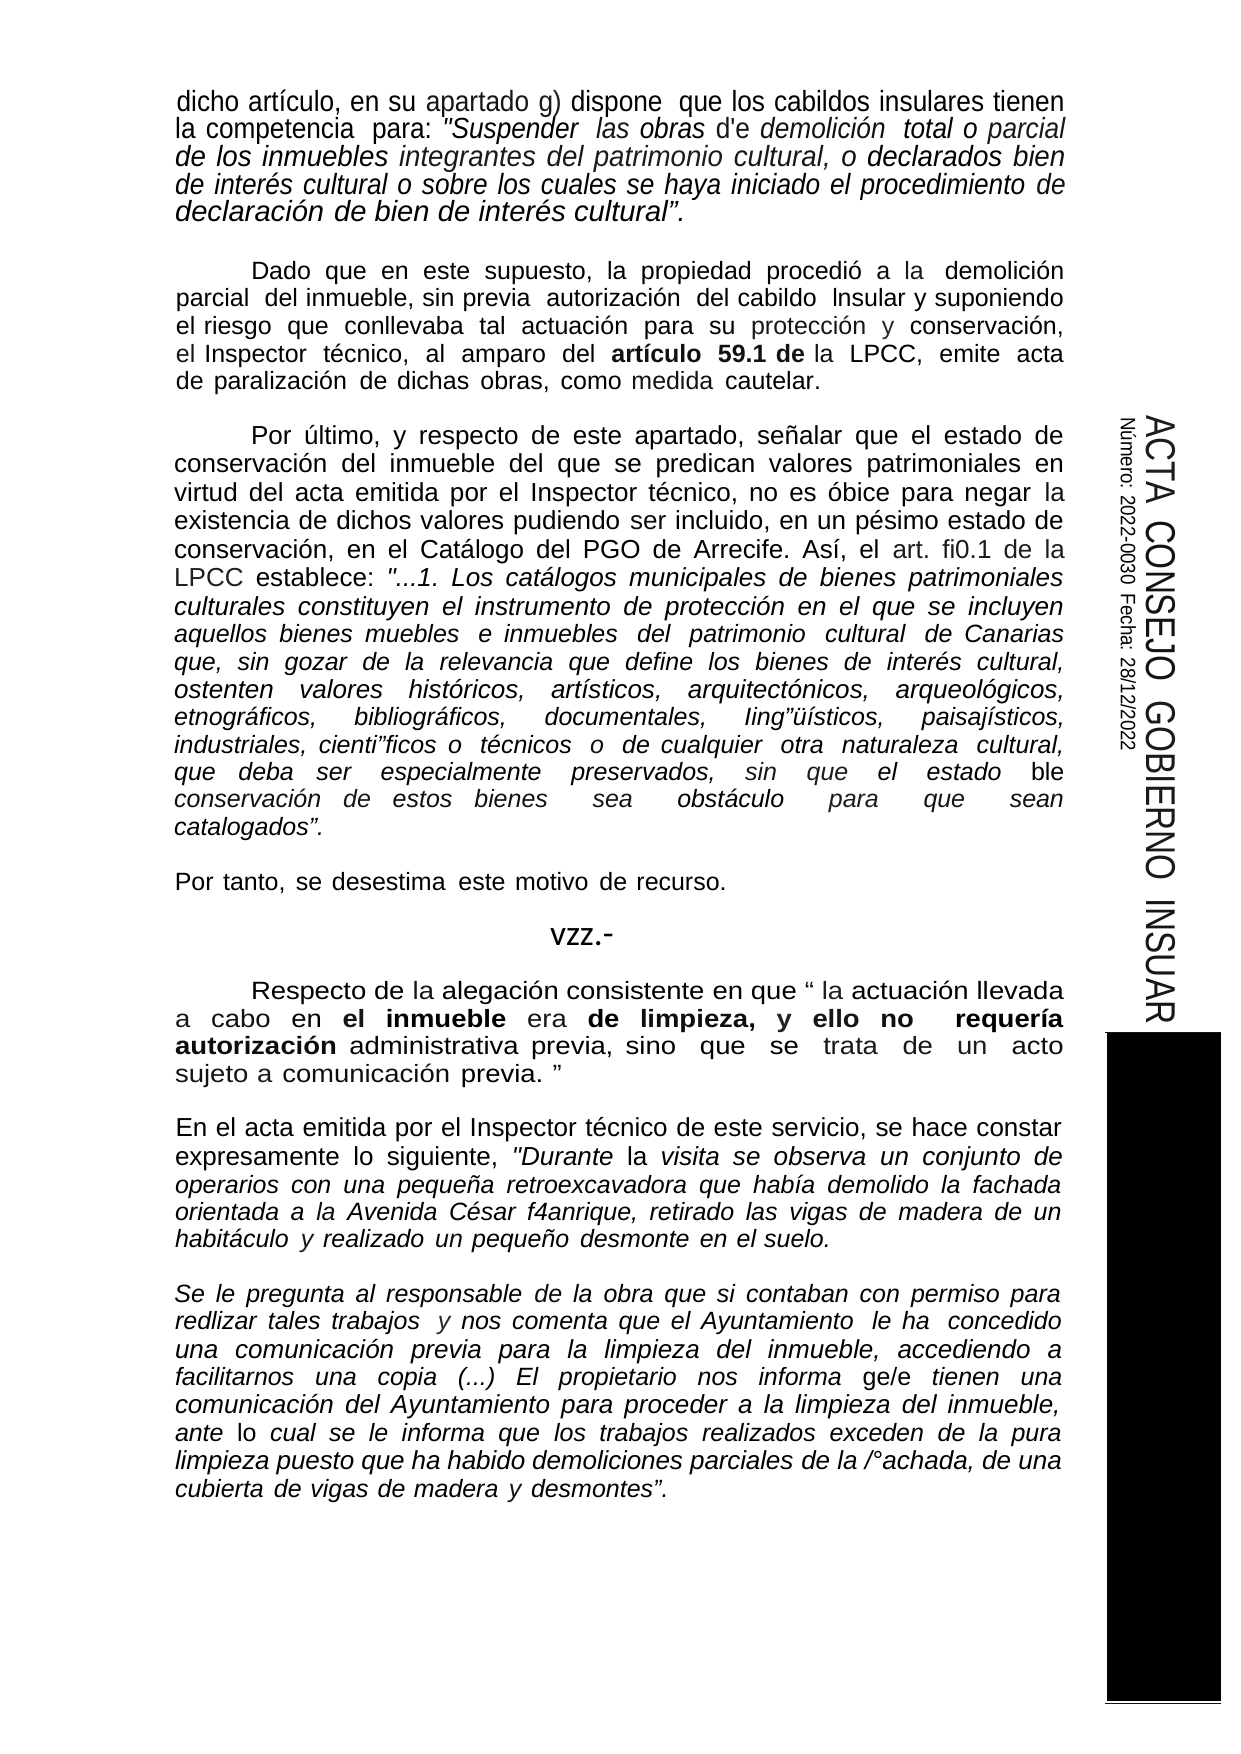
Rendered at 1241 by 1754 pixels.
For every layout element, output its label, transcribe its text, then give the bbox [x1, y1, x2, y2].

text vzz.- [76, 912, 1087, 953]
text Se le pregunta al responsable de la obra que si contaban con permiso para redlizar tales trabajos y nos comenta que el Ayuntamiento le ha concedido una comunicación previa para la limpieza del inmueble, accediendo a facilitarnos una copia (...) El propietario nos informa ge/e tienen una comunicación del Ayuntamiento para proceder a la limpieza del inmueble, ante lo cual se le informa que los trabajos realizados exceden de la pura limpieza puesto que ha habido demoliciones parciales de la /°achada, de una cubierta de vigas de madera y desmontes”. [174, 1280, 1062, 1503]
picture [1107, 1033, 1221, 1701]
text ACTA CONSEJO GOBIERNO INSUAR [1139, 415, 1183, 1029]
text En el acta emitida por el Inspector técnico de este servicio, se hace constar expresamente lo siguiente, "Durante la visita se observa un conjunto de operarios con una pequeña retroexcavadora que había demolido la fachada orientada a la Avenida César f4anrique, retirado las vigas de madera de un habitáculo y realizado un pequeño desmonte en el suelo. [175, 1114, 1063, 1253]
text Respecto de la alegación consistente en que “ la actuación llevada a cabo en el inmueble era de limpieza, y ello no requería autorización administrativa previa, sino que se trata de un acto sujeto a comunicación previa. ” [175, 977, 1064, 1087]
text Dado que en este supuesto, la propiedad procedió a la demolición parcial del inmueble, sin previa autorización del cabildo lnsular y suponiendo el riesgo que conllevaba tal actuación para su protección y conservación, el Inspector técnico, al amparo del artículo 59.1 de la LPCC, emite acta de paralización de dichas obras, como medida cautelar. [176, 257, 1064, 395]
text Número: 2022-0030 Fecha: 28/12/2022 [1118, 417, 1139, 1029]
text dicho artículo, en su apartado g) dispone que los cabildos insulares tienen la competencia para: "Suspender las obras d'e demolición total o parcial de los inmuebles integrantes del patrimonio cultural, o declarados bien de interés cultural o sobre los cuales se haya iniciado el procedimiento de declaración de bien de interés cultural”. [175, 90, 1065, 228]
text [1183, 868, 1240, 896]
text Por último, y respecto de este apartado, señalar que el estado de conservación del inmueble del que se predican valores patrimoniales en virtud del acta emitida por el Inspector técnico, no es óbice para negar la existencia de dichos valores pudiendo ser incluido, en un pésimo estado de conservación, en el Catálogo del PGO de Arrecife. Así, el art. fi0.1 de la LPCC establece: "...1. Los catálogos municipales de bienes patrimoniales culturales constituyen el instrumento de protección en el que se incluyen aquellos bienes muebles e inmuebles del patrimonio cultural de Canarias que, sin gozar de la relevancia que define los bienes de interés cultural, ostenten valores históricos, artísticos, arquitectónicos, arqueológicos, etnográficos, bibliográficos, documentales, Iing”üísticos, paisajísticos, industriales, cienti”ficos o técnicos o de cualquier otra naturaleza cultural, que deba ser especialmente preservados, sin que el estado ble conservación de estos bienes sea obstáculo para que sean catalogados”. [174, 421, 1064, 841]
text Por tanto, se desestima este motivo de recurso. [174, 868, 1118, 896]
